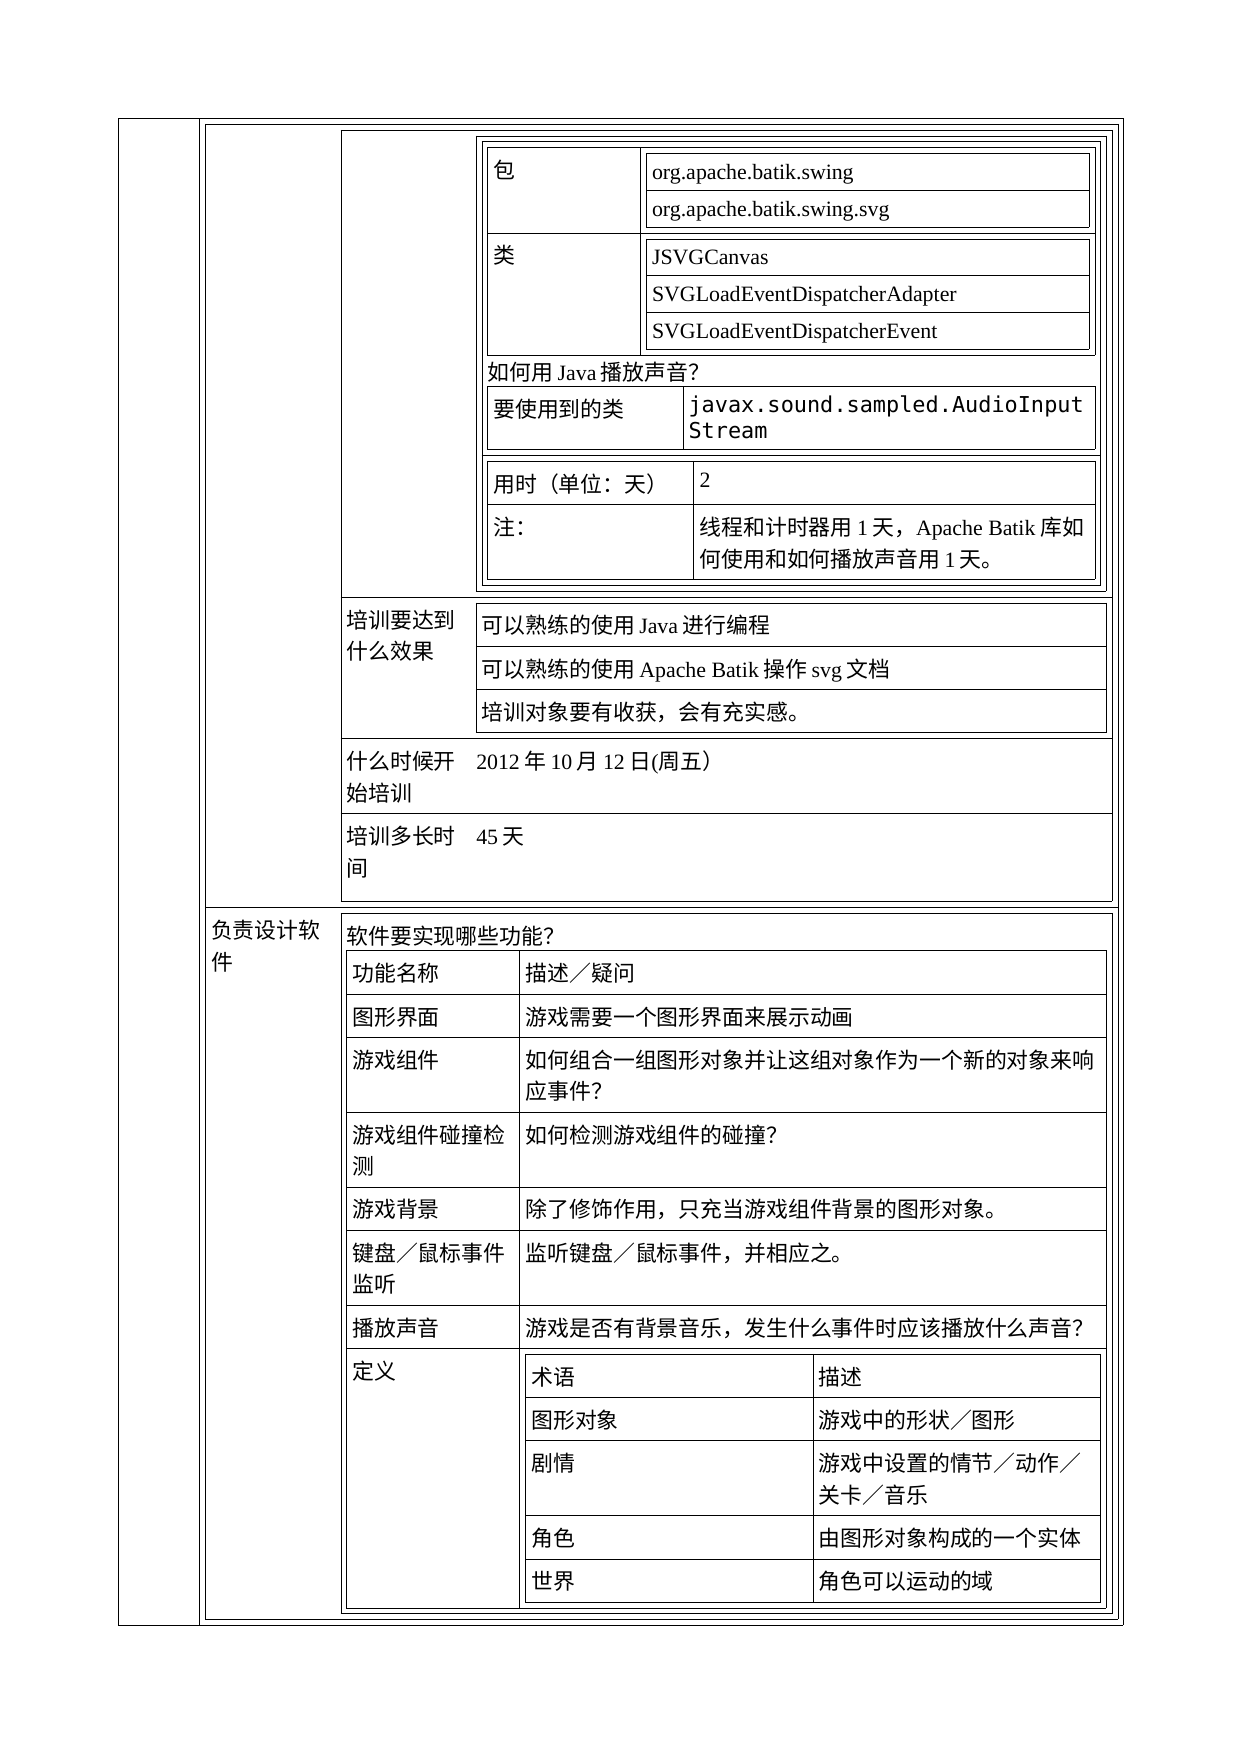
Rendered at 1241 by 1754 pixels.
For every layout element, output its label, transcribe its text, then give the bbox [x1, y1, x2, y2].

table_header 功能名称 [347, 951, 519, 994]
table_cell 什么时候开始培训 [342, 739, 470, 813]
table_cell 定义 [347, 1349, 519, 1607]
table_header org.apache.batik.swing [647, 154, 1089, 190]
table_cell 游戏背景 [347, 1188, 519, 1230]
table_cell [520, 1349, 1106, 1607]
table_cell 监听键盘／鼠标事件，并相应之。 [520, 1231, 1106, 1305]
table_cell [119, 119, 199, 1625]
table_cell [335, 908, 1118, 1619]
table_header [641, 148, 1095, 233]
table_header [335, 125, 1118, 907]
table_cell [200, 119, 1123, 1625]
table_cell 游戏是否有背景音乐，发生什么事件时应该播放什么声音？ [520, 1306, 1106, 1348]
table_header 软件要实现哪些功能？ [342, 914, 1112, 1613]
table_header 用时（单位：天） [488, 462, 693, 504]
table_cell 如何用Java播放声音？ [483, 142, 1100, 455]
table_header 描述／疑问 [520, 951, 1106, 994]
table_header 可以熟练的使用Java进行编程 [477, 604, 1106, 646]
table_cell 角色可以运动的域 [814, 1560, 1100, 1602]
table_cell 游戏中设置的情节／动作／关卡／音乐 [814, 1441, 1100, 1515]
table_cell [470, 598, 1112, 738]
table_cell 如何检测游戏组件的碰撞？ [520, 1113, 1106, 1187]
table_cell 图形对象 [526, 1398, 813, 1440]
table_header javax.sound.sampled.AudioInputStream [684, 387, 1095, 449]
table_cell 负责设计软件 [206, 908, 335, 1619]
table_header 描述 [814, 1355, 1100, 1397]
table_cell 除了修饰作用，只充当游戏组件背景的图形对象。 [520, 1188, 1106, 1230]
table_cell 键盘／鼠标事件监听 [347, 1231, 519, 1305]
table_cell 45天 [470, 814, 1112, 901]
table_cell [470, 131, 1112, 597]
table_cell 剧情 [526, 1441, 813, 1515]
table_cell org.apache.batik.swing.svg [647, 191, 1089, 227]
table_cell 游戏需要一个图形界面来展示动画 [520, 995, 1106, 1037]
table_cell [477, 137, 1106, 591]
table_header [206, 125, 335, 907]
table_cell 培训要达到什么效果 [342, 598, 470, 738]
table_cell 世界 [526, 1560, 813, 1602]
table_cell 可以熟练的使用Apache Batik操作svg文档 [477, 647, 1106, 689]
table_cell 由图形对象构成的一个实体 [814, 1516, 1100, 1558]
table_cell SVGLoadEventDispatcherAdapter [647, 276, 1089, 312]
table_cell 游戏组件碰撞检测 [347, 1113, 519, 1187]
table_cell 注： [488, 505, 693, 579]
table_cell 播放声音 [347, 1306, 519, 1348]
table_cell 培训多长时间 [342, 814, 470, 901]
table_cell [641, 234, 1095, 355]
table_cell 培训对象要有收获，会有充实感。 [477, 690, 1106, 732]
table_cell [483, 456, 1100, 585]
table_cell 类 [488, 234, 640, 355]
table_cell 图形界面 [347, 995, 519, 1037]
table_cell 2012年10月12日(周五） [470, 739, 1112, 813]
table_header 术语 [526, 1355, 813, 1397]
table_header 2 [694, 462, 1095, 504]
table_cell 如何组合一组图形对象并让这组对象作为一个新的对象来响应事件？ [520, 1038, 1106, 1112]
table_header 要使用到的类 [488, 387, 683, 449]
table_header 包 [488, 148, 640, 233]
table_cell 角色 [526, 1516, 813, 1558]
table_cell [342, 131, 470, 597]
table_cell 游戏中的形状／图形 [814, 1398, 1100, 1440]
table_cell 线程和计时器用1天，Apache Batik库如何使用和如何播放声音用1天。 [694, 505, 1095, 579]
table_cell SVGLoadEventDispatcherEvent [647, 313, 1089, 349]
table_cell 游戏组件 [347, 1038, 519, 1112]
table_header JSVGCanvas [647, 240, 1089, 275]
